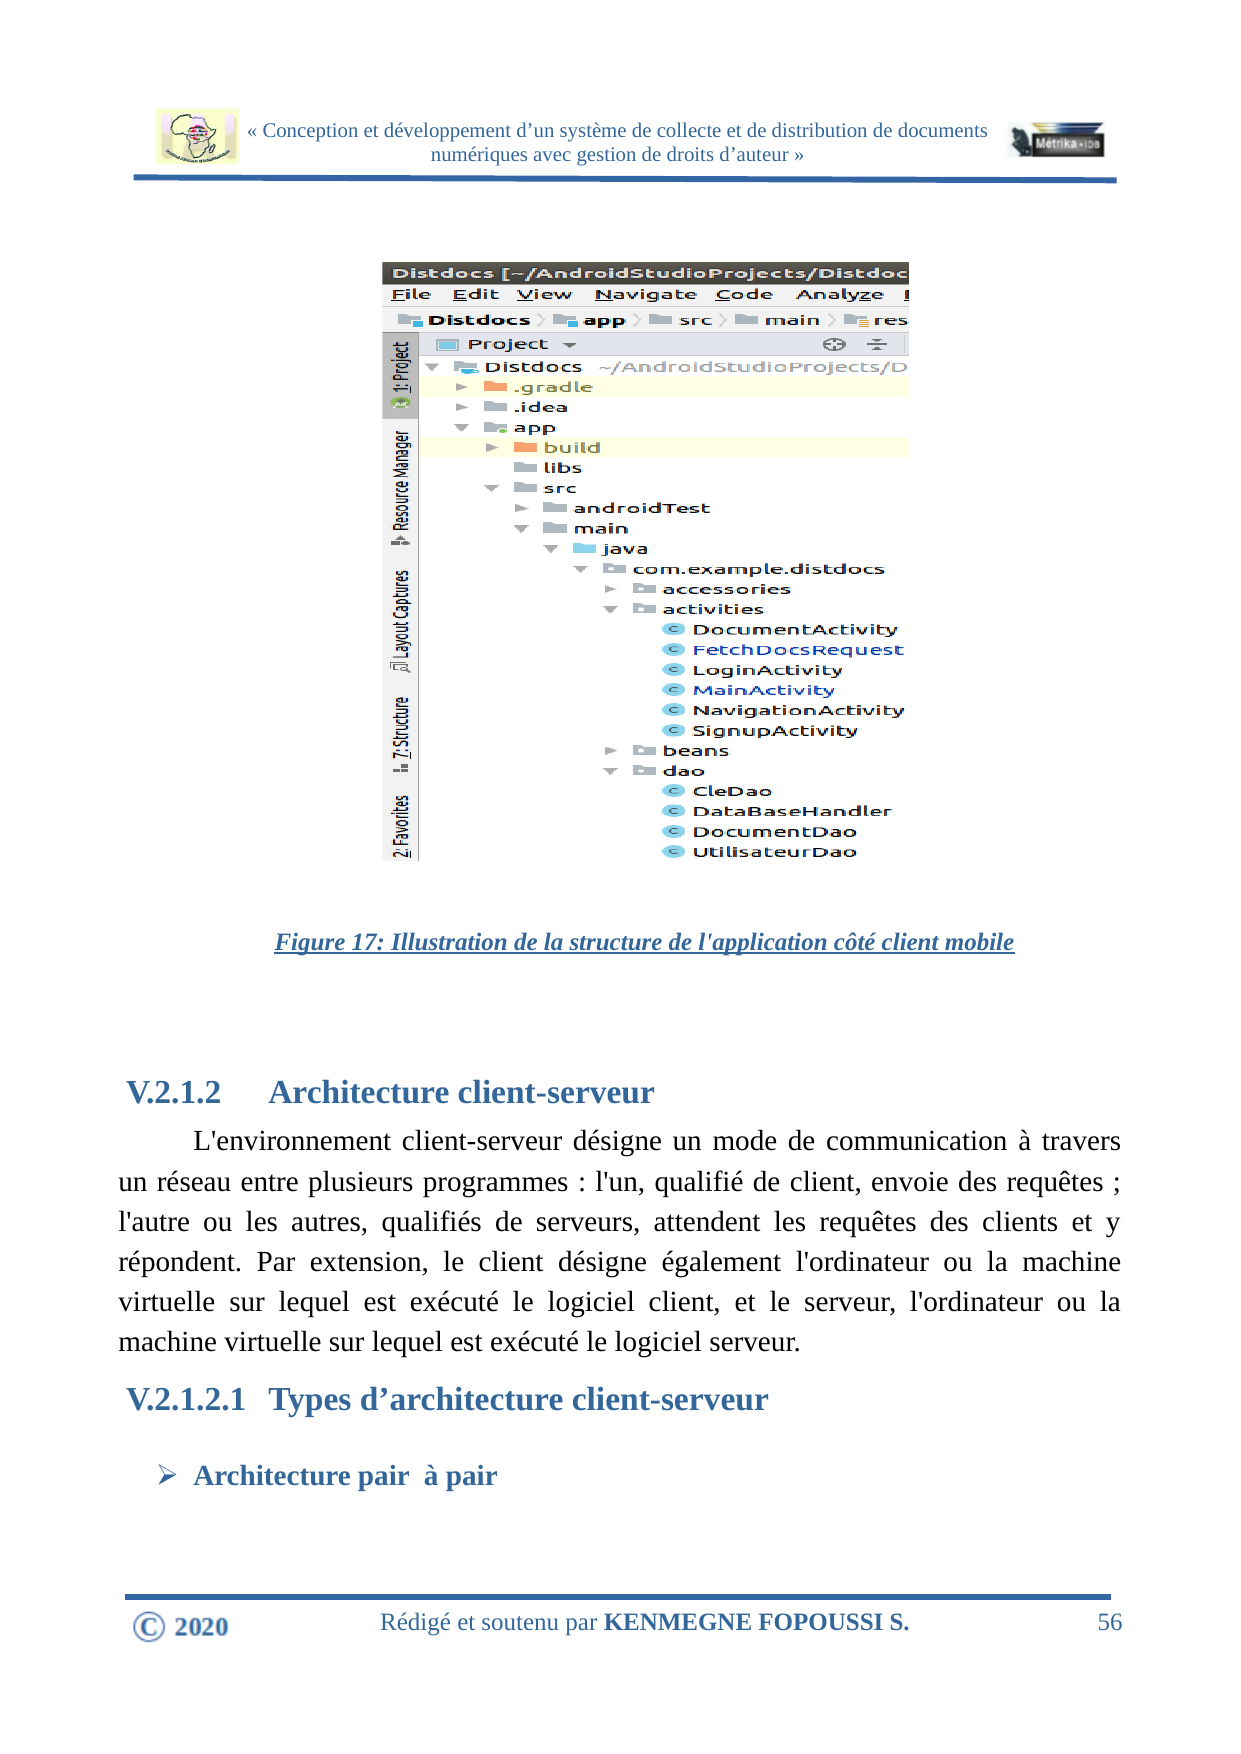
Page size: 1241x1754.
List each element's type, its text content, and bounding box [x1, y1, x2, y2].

picture [1003, 116, 1109, 160]
text L'environnement client-serveur désigne un mode de communication à travers un réseau entre plusieurs programmes : l'un, qualifié de client, envoie des requêtes ; l'autre ou les autres, qualifiés de serveurs, attendent les requêtes des clients et y répondent. Par extension, le client désigne également l'ordinateur ou la machine virtuelle sur lequel est exécuté le logiciel client, et le serveur, l'ordinateur ou la machine virtuelle sur lequel est exécuté le logiciel serveur. [118, 1123, 1122, 1358]
picture [154, 107, 241, 166]
picture [126, 1604, 231, 1647]
text Figure 17: Illustration de la structure de l'application côté client mobile [258, 861, 1033, 956]
subtitle Types d’architecture client-serveur [118, 1379, 1122, 1418]
list Architecture pair à pair [156, 1458, 1122, 1491]
subtitle Architecture client-serveur [118, 1072, 1122, 1111]
picture [382, 262, 909, 861]
